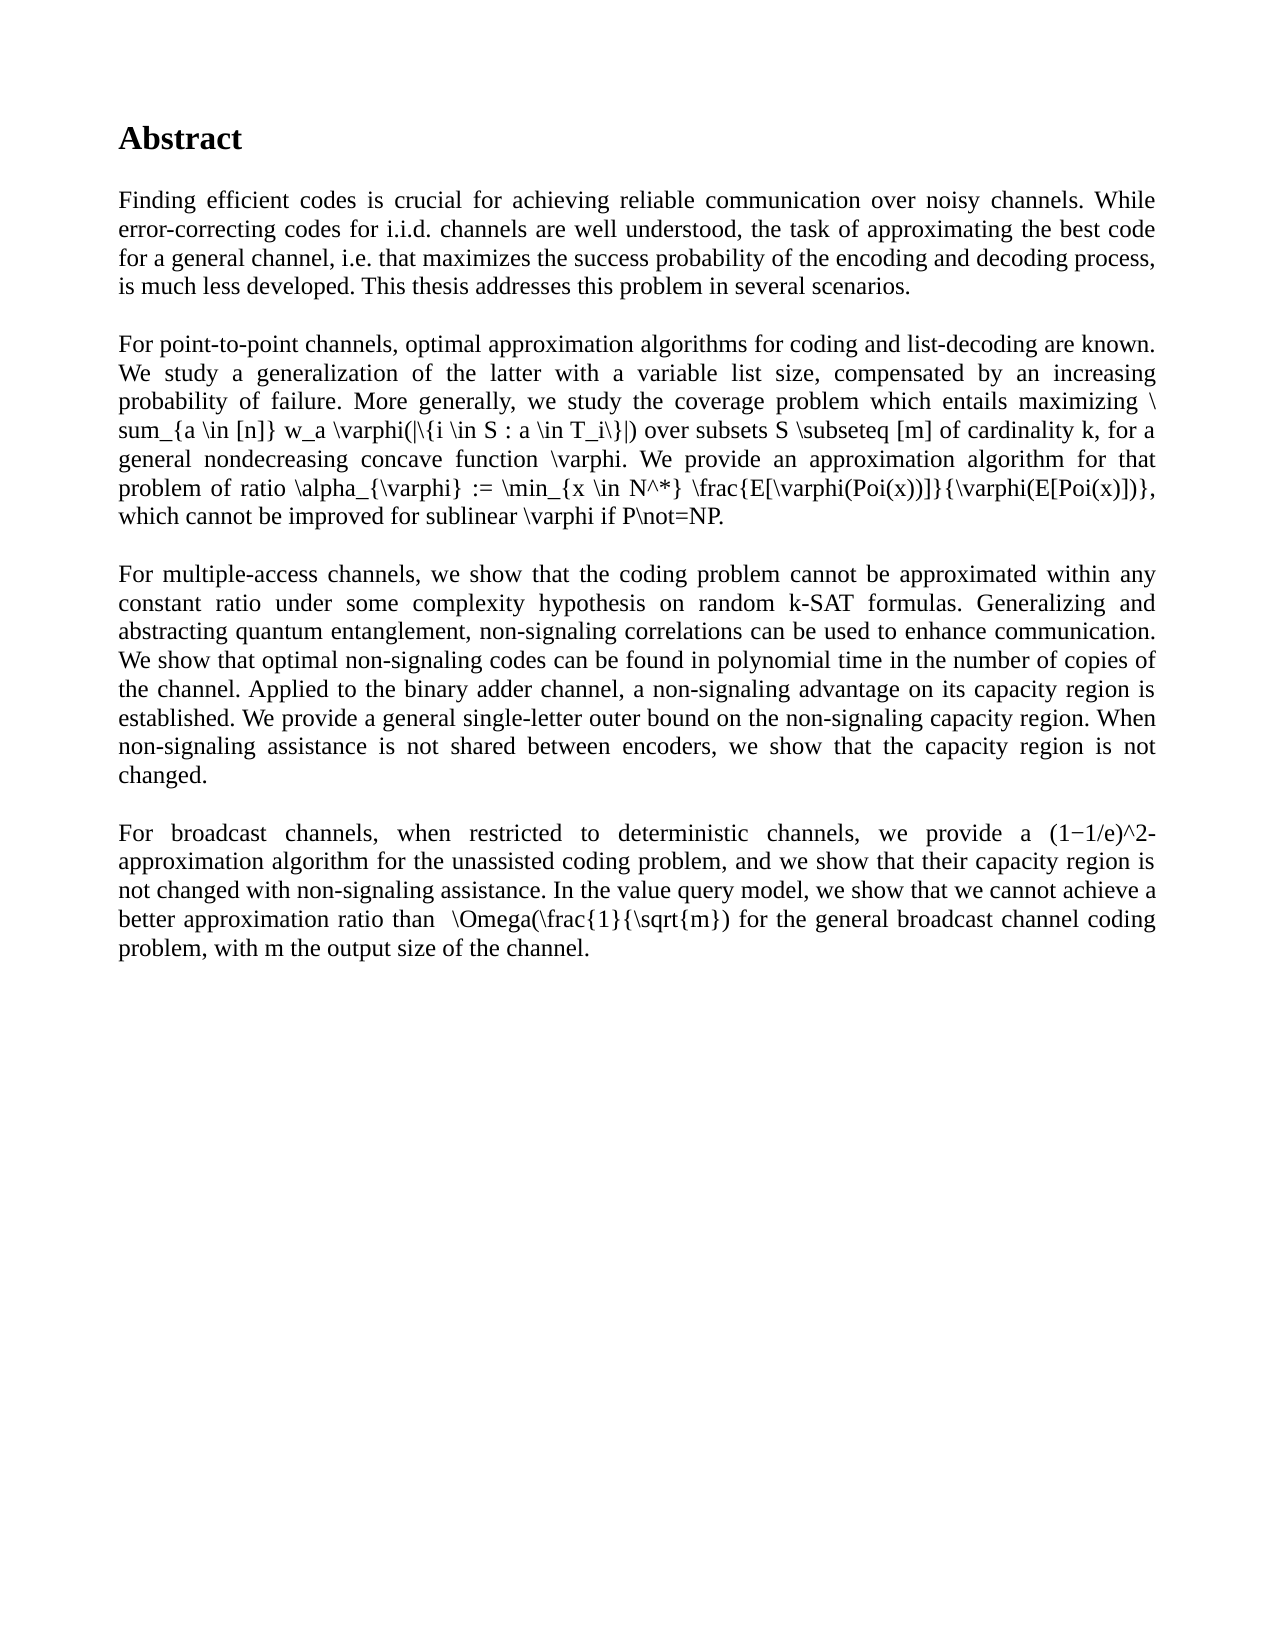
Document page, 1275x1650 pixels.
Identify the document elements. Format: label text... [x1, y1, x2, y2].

text Finding efficient codes is crucial for achieving reliable communication over noisy channels. While error-correcting codes for i.i.d. channels are well understood, the task of approximating the best code for a general channel, i.e. that maximizes the success probability of the encoding and decoding process, is much less developed. This thesis addresses this problem in several scenarios. [118, 185, 1157, 300]
text For broadcast channels, when restricted to deterministic channels, we provide a (1−1/e)^2-approximation algorithm for the unassisted coding problem, and we show that their capacity region is not changed with non-signaling assistance. In the value query model, we show that we cannot achieve a better approximation ratio than \Omega(\frac{1}{\sqrt{m}) for the general broadcast channel coding problem, with m the output size of the channel. [118, 818, 1157, 961]
text For point-to-point channels, optimal approximation algorithms for coding and list-decoding are known. We study a generalization of the latter with a variable list size, compensated by an increasing probability of failure. More generally, we study the coverage problem which entails maximizing \sum_{a \in [n]} w_a \varphi(|\{i \in S : a \in T_i\}|) over subsets S \subseteq [m] of cardinality k, for a general nondecreasing concave function \varphi. We provide an approximation algorithm for that problem of ratio \alpha_{\varphi} := \min_{x \in N^*} \frac{E[\varphi(Poi(x))]}{\varphi(E[Poi(x)])}, which cannot be improved for sublinear \varphi if P\not=NP. [118, 329, 1157, 530]
text Abstract [118, 118, 1157, 156]
text For multiple-access channels, we show that the coding problem cannot be approximated within any constant ratio under some complexity hypothesis on random k-SAT formulas. Generalizing and abstracting quantum entanglement, non-signaling correlations can be used to enhance communication. We show that optimal non-signaling codes can be found in polynomial time in the number of copies of the channel. Applied to the binary adder channel, a non-signaling advantage on its capacity region is established. We provide a general single-letter outer bound on the non-signaling capacity region. When non-signaling assistance is not shared between encoders, we show that the capacity region is not changed. [118, 559, 1157, 789]
